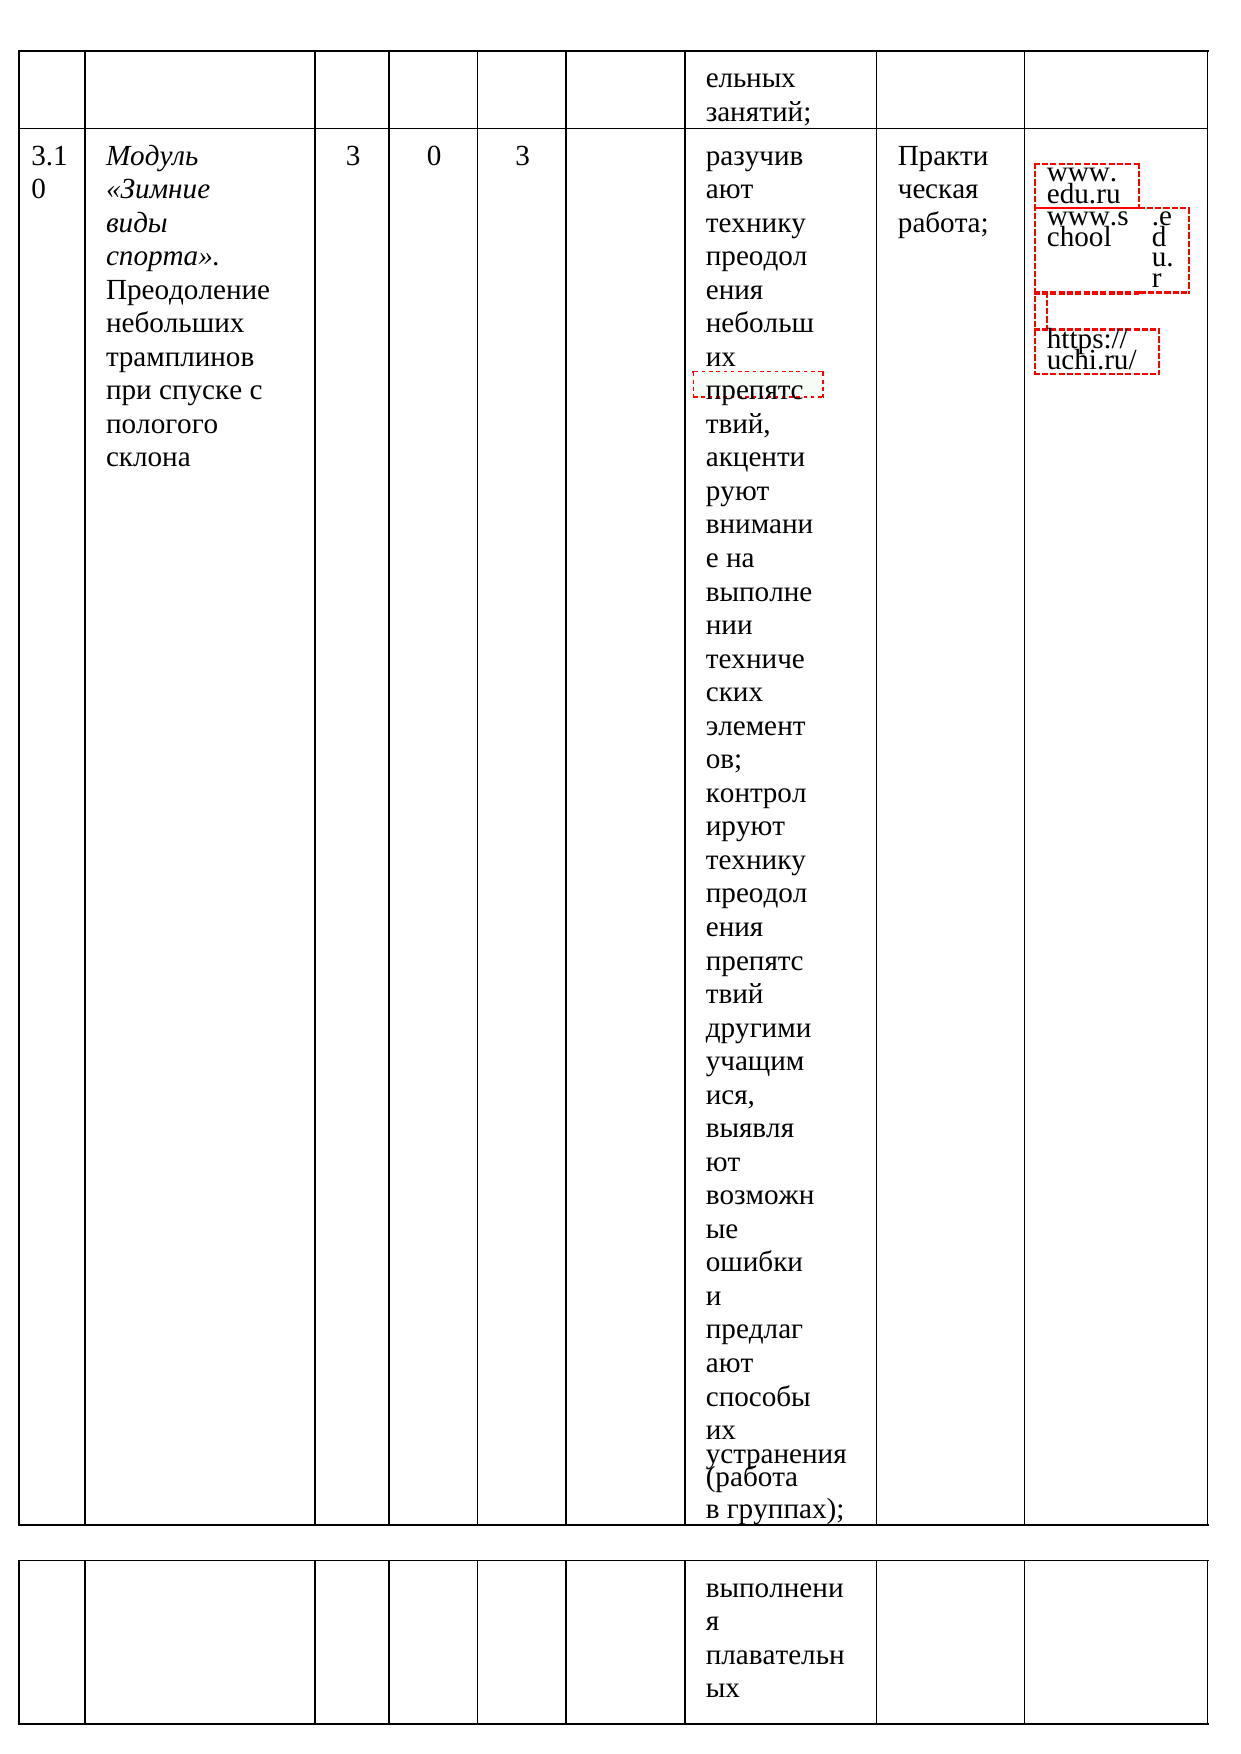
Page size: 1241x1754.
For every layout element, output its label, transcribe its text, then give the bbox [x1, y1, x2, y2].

table_header [20, 1561, 84, 1723]
table_cell [1025, 373, 1207, 1524]
table_cell u [1035, 291, 1047, 328]
table_header [877, 52, 1024, 128]
table_header [1025, 1561, 1207, 1723]
table_cell 3.10 [20, 129, 84, 1524]
table_cell www.edu.ru [1035, 163, 1139, 207]
table_cell .edu.r [1139, 207, 1188, 291]
table_cell [1139, 163, 1207, 207]
table_header [316, 1561, 388, 1723]
table_cell Модуль «Зимние виды спорта». Преодоление небольших трамплинов при спуске с пологого склона [86, 129, 314, 1524]
table_cell 3 [316, 129, 388, 1524]
table_header ельных занятий; [686, 52, 876, 128]
table_header [1025, 52, 1207, 128]
table_cell [1025, 129, 1207, 163]
table_cell [1189, 207, 1207, 291]
table_header [478, 52, 565, 128]
table_cell Практическая работа; [877, 129, 1024, 1524]
table_header [316, 52, 388, 128]
table_header выполнения плавательных [686, 1561, 876, 1723]
table_cell [1025, 163, 1034, 373]
table_cell www.school [1035, 209, 1139, 291]
table_cell [1189, 291, 1207, 328]
table_cell [1159, 328, 1207, 373]
table_header [86, 1561, 314, 1723]
table_header [20, 52, 84, 128]
table_cell [567, 129, 684, 1524]
table_header [390, 1561, 477, 1723]
table_header [86, 52, 314, 128]
table_header [390, 52, 477, 128]
table_cell [1047, 291, 1188, 328]
table_cell разучивают технику преодоления небольших препятствий, акцентируют внимание на выполнении технических элементов; контролируют технику преодоления препятствий другими учащимися, выявляют возможные ошибки и предлагают способы их устранения (работа в группах); [686, 129, 876, 1524]
table_header [567, 1561, 684, 1723]
table_cell 0 [390, 129, 477, 1524]
table_header [877, 1561, 1024, 1723]
table_cell https://uchi.ru/ [1035, 328, 1158, 373]
table_header [567, 52, 684, 128]
table_cell 3 [478, 129, 565, 1524]
table_header [478, 1561, 565, 1723]
